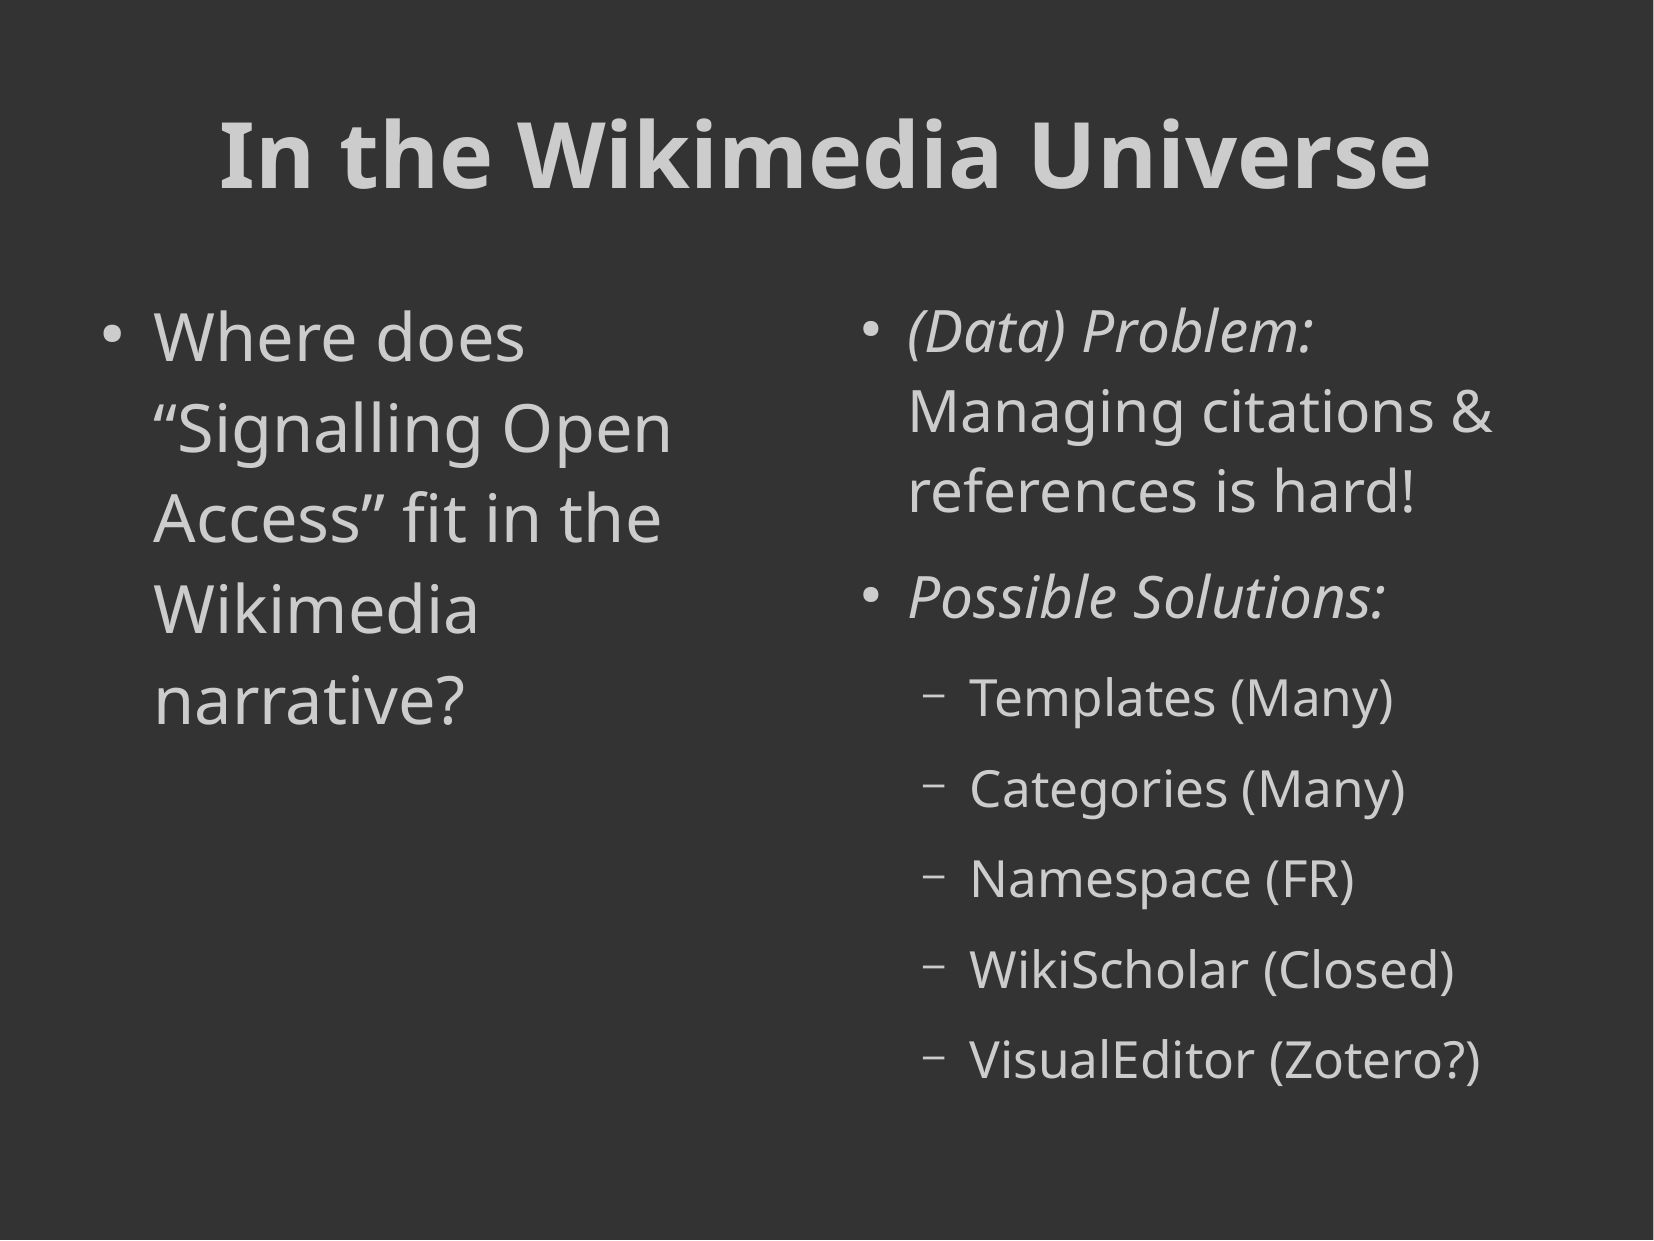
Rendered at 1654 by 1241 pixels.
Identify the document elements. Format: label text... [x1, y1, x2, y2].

list (Data) Problem: Managing citations & references is hard! Possible Solutions: Templates (Many) Categories (Many) Namespace (FR) WikiScholar (Closed) VisualEditor (Zotero?) [845, 290, 1572, 1099]
list Where does “Signalling Open Access” fit in the Wikimedia narrative? [82, 290, 809, 1010]
title In the Wikimedia Universe [82, 49, 1571, 257]
